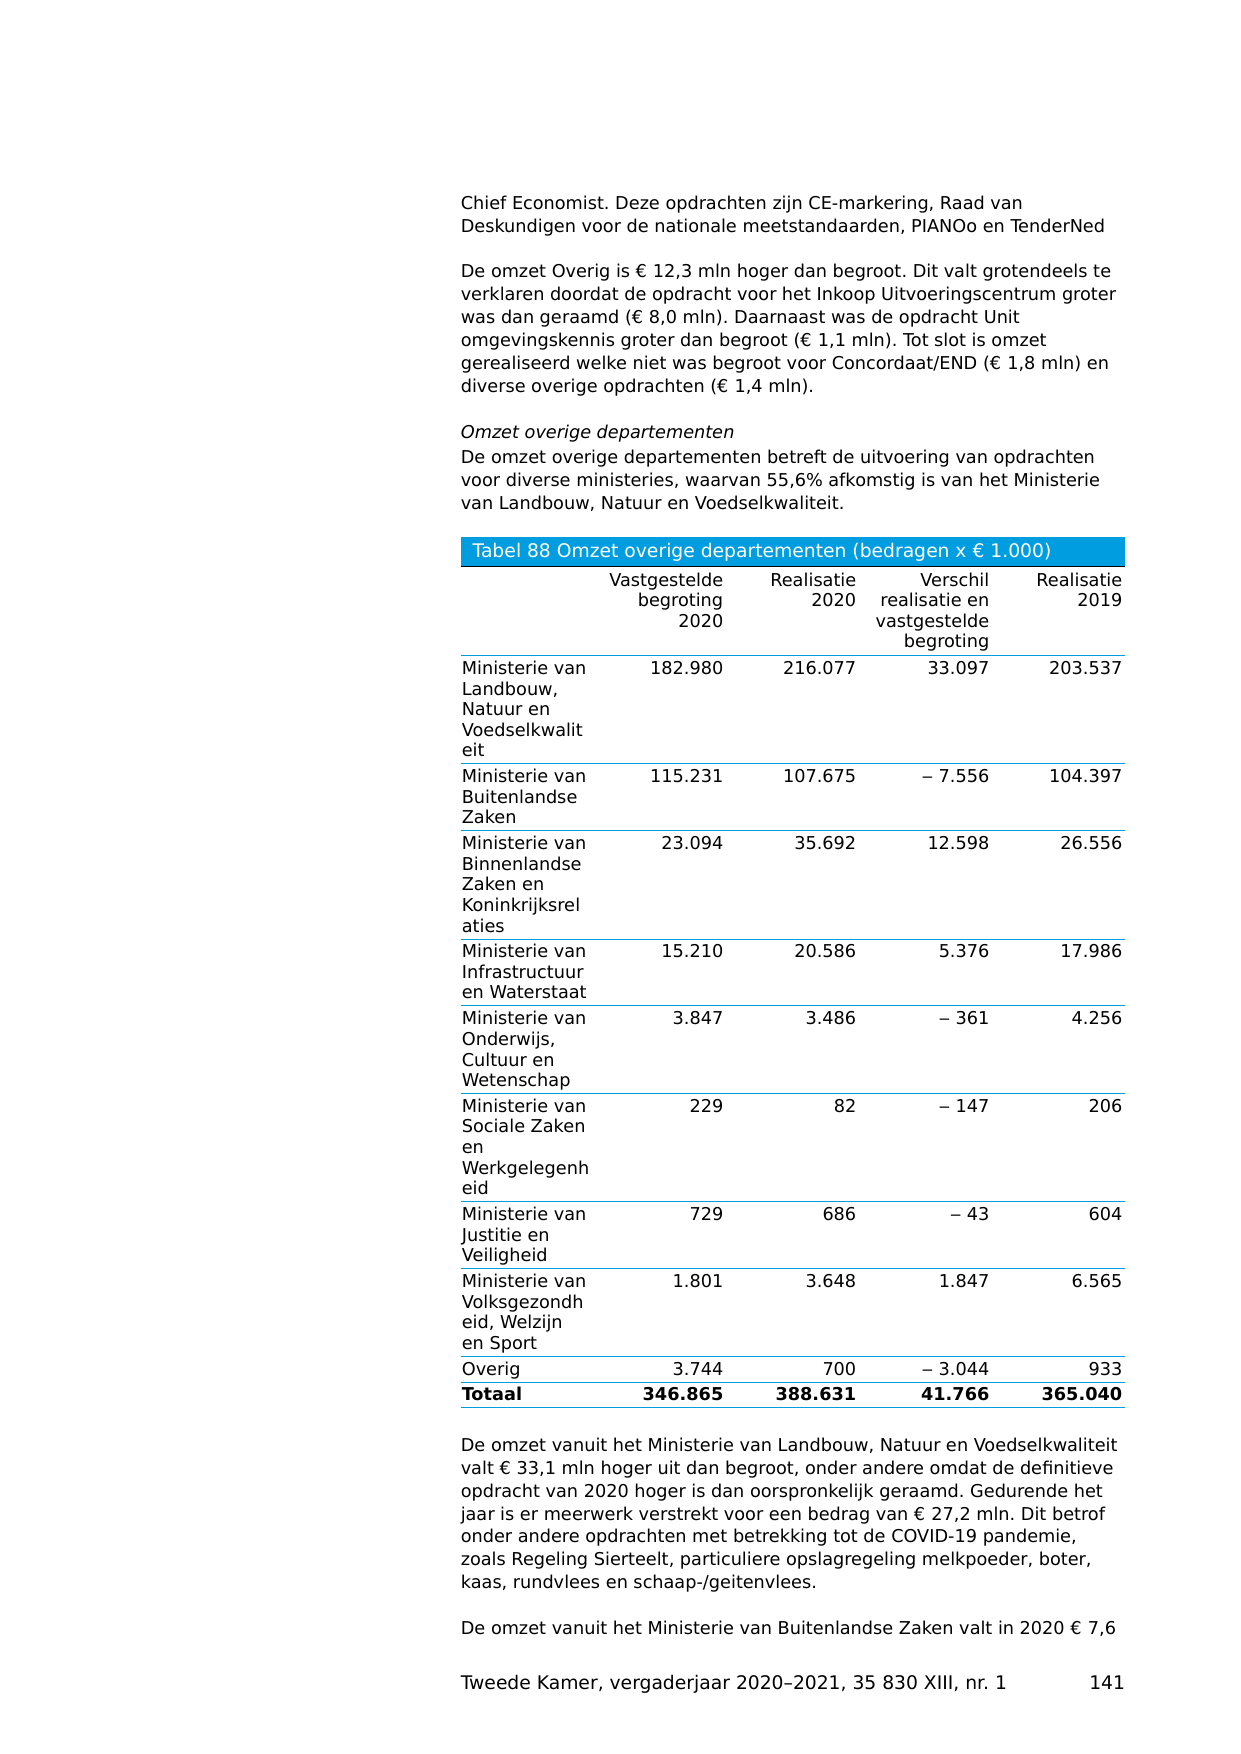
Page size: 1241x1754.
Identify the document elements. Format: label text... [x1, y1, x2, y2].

table_cell 1.801 [593, 1269, 726, 1356]
table_cell 3.744 [593, 1357, 726, 1382]
text Omzet overige departementen [461, 420, 1125, 443]
table_cell ‒ 147 [859, 1094, 992, 1201]
table_cell Ministerie van Sociale Zaken en Werkgelegenheid [461, 1094, 593, 1201]
table_cell 6.565 [992, 1269, 1125, 1356]
table_cell 35.692 [726, 831, 859, 938]
table_cell 12.598 [859, 831, 992, 938]
table_cell 33.097 [859, 656, 992, 763]
text De omzet vanuit het Ministerie van Landbouw, Natuur en Voedselkwaliteit valt € 33,1 mln hoger uit dan begroot, onder andere omdat de definitieve opdracht van 2020 hoger is dan oorspronkelijk geraamd. Gedurende het jaar is er meerwerk verstrekt voor een bedrag van € 27,2 mln. Dit betrof onder andere opdrachten met betrekking tot de COVID-19 pandemie, zoals Regeling Sierteelt, particuliere opslagregeling melkpoeder, boter, kaas, rundvlees en schaap-/geitenvlees. [461, 1433, 1125, 1593]
table_cell Ministerie van Infrastructuur en Waterstaat [461, 940, 593, 1005]
table_cell 20.586 [726, 940, 859, 1005]
text De omzet overige departementen betreft de uitvoering van opdrachten voor diverse ministeries, waarvan 55,6% afkomstig is van het Ministerie van Landbouw, Natuur en Voedselkwaliteit. [461, 445, 1125, 514]
table_cell 23.094 [593, 831, 726, 938]
table_cell Ministerie van Buitenlandse Zaken [461, 764, 593, 830]
table_cell ‒ 361 [859, 1006, 992, 1093]
table_cell 15.210 [593, 940, 726, 1005]
table_cell 5.376 [859, 940, 992, 1005]
table_cell 388.631 [726, 1383, 859, 1407]
table_cell 3.648 [726, 1269, 859, 1356]
table_cell 41.766 [859, 1383, 992, 1407]
table_cell 686 [726, 1202, 859, 1268]
table_cell 1.847 [859, 1269, 992, 1356]
table_cell Ministerie van Volksgezondheid, Welzijn en Sport [461, 1269, 593, 1356]
table_cell 26.556 [992, 831, 1125, 938]
table_cell 107.675 [726, 764, 859, 830]
table_cell 3.847 [593, 1006, 726, 1093]
table_cell 82 [726, 1094, 859, 1201]
table_cell Ministerie van Landbouw, Natuur en Voedselkwaliteit [461, 656, 593, 763]
table_cell Realisatie 2019 [992, 567, 1125, 655]
table_cell 229 [593, 1094, 726, 1201]
table_cell ‒ 7.556 [859, 764, 992, 830]
text Chief Economist. Deze opdrachten zijn CE-markering, Raad van Deskundigen voor de nationale meetstandaarden, PIANOo en TenderNed [461, 191, 1125, 237]
table_cell ‒ 43 [859, 1202, 992, 1268]
table_cell 700 [726, 1357, 859, 1382]
table_cell 365.040 [992, 1383, 1125, 1407]
table_cell Verschil realisatie en vastgestelde begroting [859, 567, 992, 655]
table_cell 346.865 [593, 1383, 726, 1407]
table_cell 216.077 [726, 656, 859, 763]
table_cell 206 [992, 1094, 1125, 1201]
table_header Tabel 88 Omzet overige departementen (bedragen x € 1.000) [461, 537, 1125, 566]
table_cell 203.537 [992, 656, 1125, 763]
table_cell 4.256 [992, 1006, 1125, 1093]
table_cell Overig [461, 1357, 593, 1382]
table_cell ‒ 3.044 [859, 1357, 992, 1382]
table_cell Ministerie van Onderwijs, Cultuur en Wetenschap [461, 1006, 593, 1093]
table_cell 933 [992, 1357, 1125, 1382]
table_cell Totaal [461, 1383, 593, 1407]
table_cell 3.486 [726, 1006, 859, 1093]
table_cell 604 [992, 1202, 1125, 1268]
table_cell 104.397 [992, 764, 1125, 830]
table_cell 115.231 [593, 764, 726, 830]
table_cell 729 [593, 1202, 726, 1268]
table_cell 182.980 [593, 656, 726, 763]
table_cell Ministerie van Justitie en Veiligheid [461, 1202, 593, 1268]
table_cell 17.986 [992, 940, 1125, 1005]
text De omzet Overig is € 12,3 mln hoger dan begroot. Dit valt grotendeels te verklaren doordat de opdracht voor het Inkoop Uitvoeringscentrum groter was dan geraamd (€ 8,0 mln). Daarnaast was de opdracht Unit omgevingskennis groter dan begroot (€ 1,1 mln). Tot slot is omzet gerealiseerd welke niet was begroot voor Concordaat/END (€ 1,8 mln) en diverse overige opdrachten (€ 1,4 mln). [461, 259, 1125, 397]
table_cell Realisatie 2020 [726, 567, 859, 655]
text De omzet vanuit het Ministerie van Buitenlandse Zaken valt in 2020 € 7,6 [461, 1616, 1125, 1639]
table_cell Vastgestelde begroting 2020 [593, 567, 726, 655]
table_cell Ministerie van Binnenlandse Zaken en Koninkrijksrelaties [461, 831, 593, 938]
table_cell [461, 567, 593, 655]
